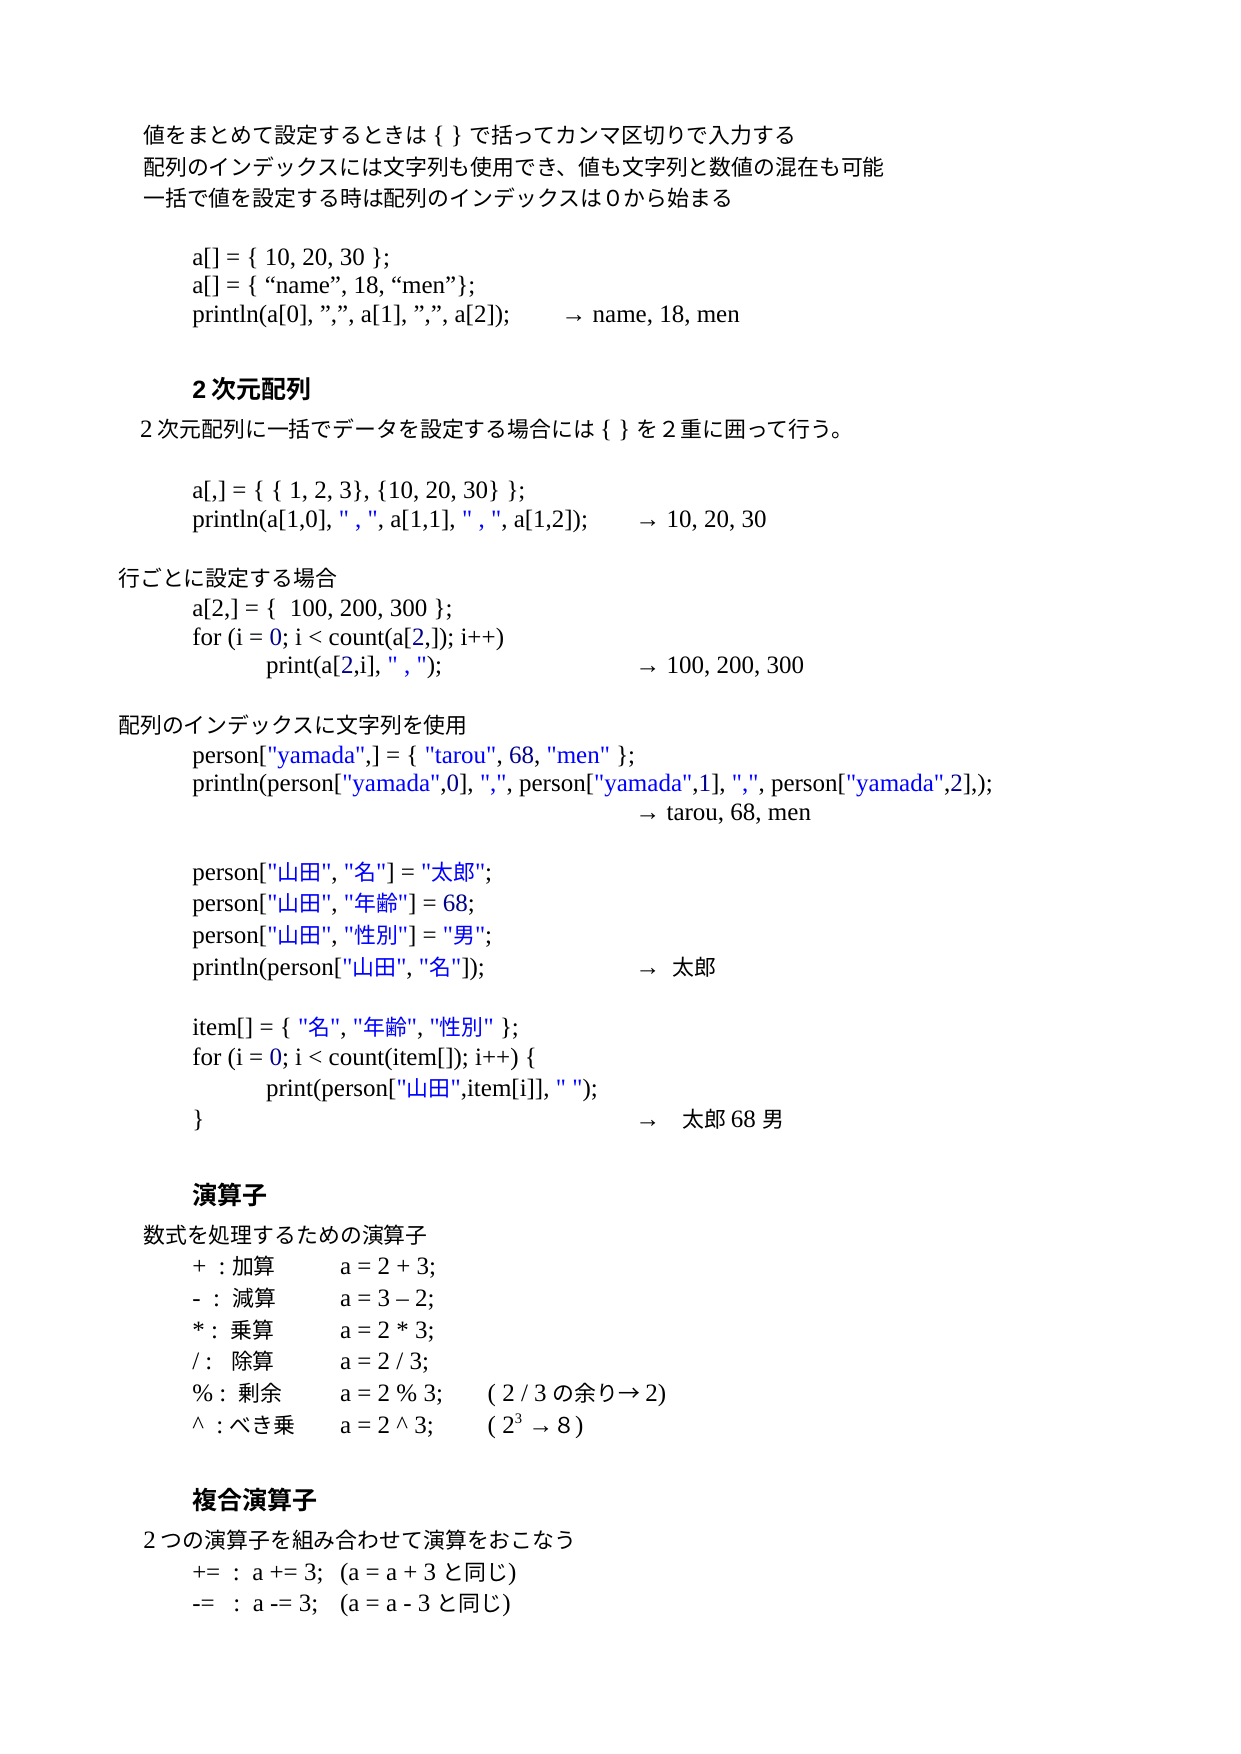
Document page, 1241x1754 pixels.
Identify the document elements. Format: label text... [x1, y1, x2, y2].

text 2つの演算子を組み合わせて演算をおこなう [118, 1523, 1122, 1555]
text / : 除算 a = 2 / 3; [118, 1344, 1122, 1376]
text * : 乗算 a = 2 * 3; [118, 1313, 1122, 1344]
subtitle 演算子 [118, 1175, 1122, 1211]
text 配列のインデックスに文字列を使用 [118, 708, 1122, 740]
text a[,] = { { 1, 2, 3}, {10, 20, 30} }; [118, 475, 1122, 504]
text 行ごとに設定する場合 [118, 561, 1122, 593]
text 2次元配列に一括でデータを設定する場合には { } を２重に囲って行う。 [118, 412, 1122, 443]
subtitle 複合演算子 [118, 1481, 1122, 1517]
text println(a[0], ”,”, a[1], ”,”, a[2]); → name, 18, men [118, 299, 1122, 328]
text person["山田", "名"] = "太郎"; person["山田", "年齢"] = 68; person["山田", "性別"] = "男"; println(person["山田", "名"]); → 太郎 item[] = { "名", "年齢", "性別" }; for (i = 0; i < count(item[]); i++) { print(person["山田",item[i]], " "); } → 太郎 68 男 [118, 855, 1122, 1134]
text → tarou, 68, men [118, 797, 1122, 826]
text 値をまとめて設定するときは { } で括ってカンマ区切りで入力する [118, 118, 1122, 150]
text a[] = { “name”, 18, “men”}; [118, 271, 1122, 299]
text for (i = 0; i < count(a[2,]); i++) print(a[2,i], " , "); → 100, 200, 300 [118, 622, 1122, 679]
text println(a[1,0], " , ", a[1,1], " , ", a[1,2]); → 10, 20, 30 [118, 504, 1122, 533]
text a[2,] = { 100, 200, 300 }; [118, 593, 1122, 622]
text a[] = { 10, 20, 30 }; [118, 242, 1122, 271]
text 数式を処理するための演算子 [118, 1218, 1122, 1249]
subtitle 2次元配列 [118, 369, 1122, 406]
text + : 加算 a = 2 + 3; [118, 1249, 1122, 1281]
text += : a += 3; (a = a + 3 と同じ) [118, 1555, 1122, 1586]
text -= : a -= 3; (a = a - 3 と同じ) [118, 1586, 1122, 1618]
text 一括で値を設定する時は配列のインデックスは０から始まる [118, 181, 1122, 213]
text % : 剰余 a = 2 % 3; ( 2 / 3 の余り→ 2) [118, 1376, 1122, 1408]
text ^ : べき乗 a = 2 ^ 3; ( 23 →８) [118, 1408, 1122, 1439]
text - : 減算 a = 3 – 2; [118, 1281, 1122, 1313]
text person["yamada",] = { "tarou", 68, "men" }; println(person["yamada",0], ",", person["yamada",1], ",", person["yamada",2],); [118, 740, 1122, 797]
text 配列のインデックスには文字列も使用でき、値も文字列と数値の混在も可能 [118, 150, 1122, 181]
